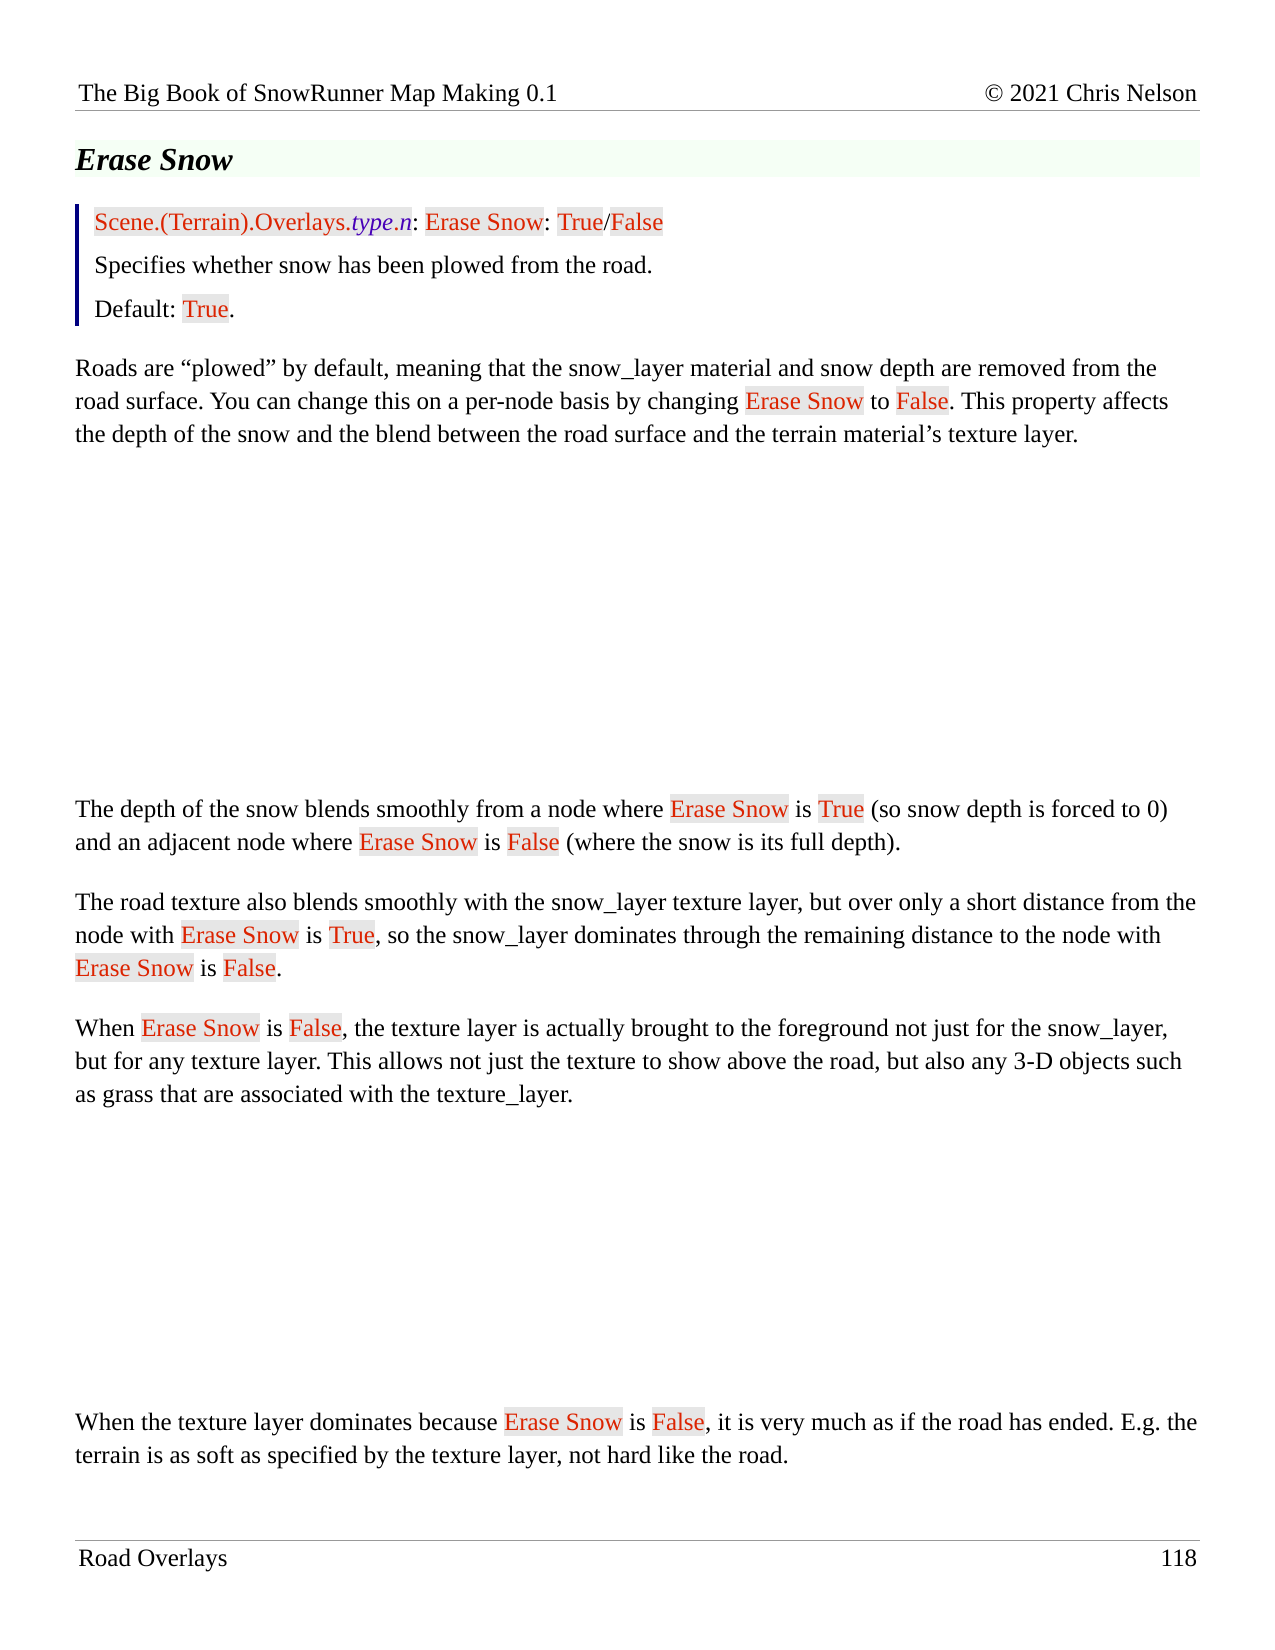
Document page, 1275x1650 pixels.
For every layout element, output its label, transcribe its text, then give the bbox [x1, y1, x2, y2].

text When the texture layer dominates because Erase Snow is False, it is very much as if the road has ended. E.g. the terrain is as soft as specified by the texture layer, not hard like the road. [75, 1407, 1200, 1469]
text Specifies whether snow has been plowed from the road. [79, 247, 1200, 279]
text Roads are “plowed” by default, meaning that the snow_layer material and snow depth are removed from the road surface. You can change this on a per-node basis by changing Erase Snow to False. This property affects the depth of the snow and the blend between the road surface and the terrain material’s texture layer. [75, 353, 1200, 448]
text Scene.(Terrain).Overlays.type.n: Erase Snow: True/False [79, 204, 1200, 236]
text The road texture also blends smoothly with the snow_layer texture layer, but over only a short distance from the node with Erase Snow is True, so the snow_layer dominates through the remaining distance to the node with Erase Snow is False. [75, 887, 1200, 982]
text The depth of the snow blends smoothly from a node where Erase Snow is True (so snow depth is forced to 0) and an adjacent node where Erase Snow is False (where the snow is its full depth). [75, 794, 1200, 856]
text Default: True. [79, 291, 1200, 326]
text When Erase Snow is False, the texture layer is actually brought to the foreground not just for the snow_layer, but for any texture layer. This allows not just the texture to show above the road, but also any 3‑D objects such as grass that are associated with the texture_layer. [75, 1013, 1200, 1108]
subtitle Erase Snow [75, 140, 1200, 177]
